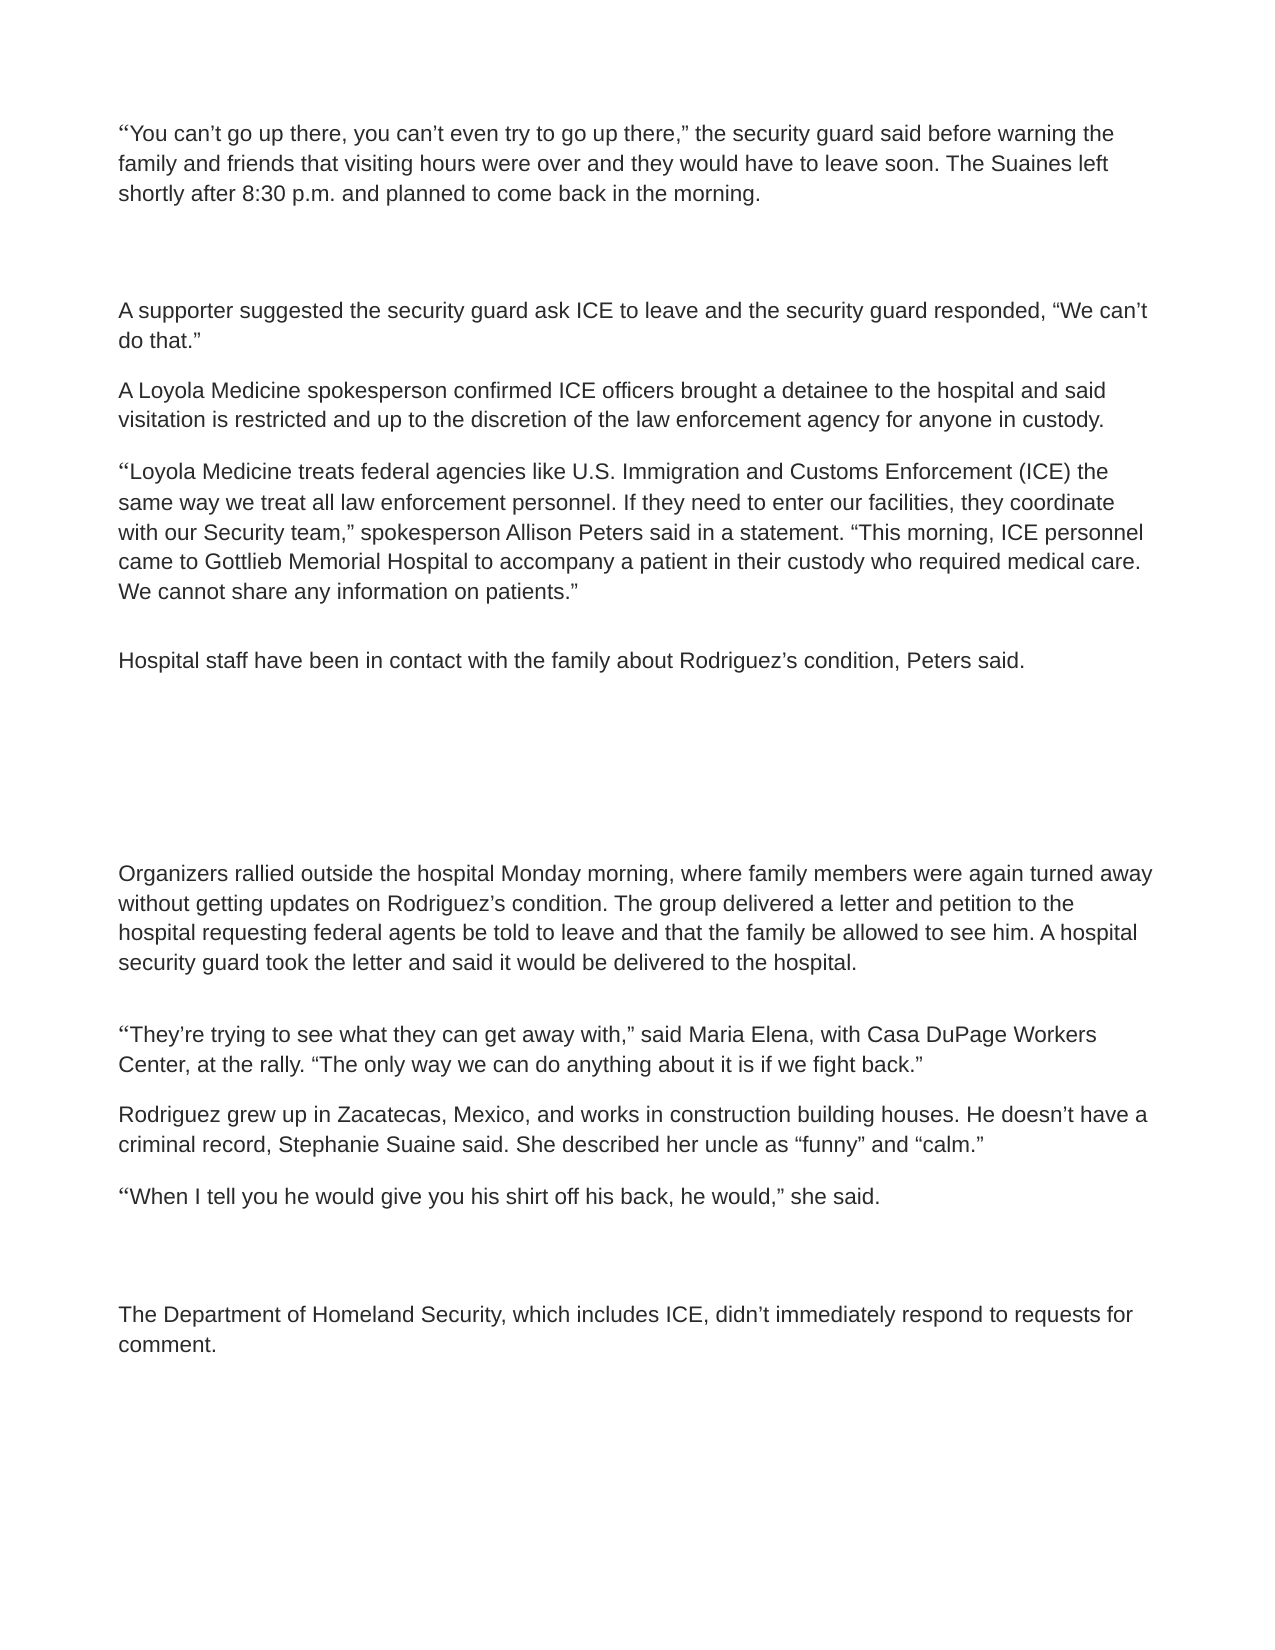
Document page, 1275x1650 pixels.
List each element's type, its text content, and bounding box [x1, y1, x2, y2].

text Hospital staff have been in contact with the family about Rodriguez’s condition, Peters said. [118, 648, 1157, 674]
text A Loyola Medicine spokesperson confirmed ICE officers brought a detainee to the hospital and said visitation is restricted and up to the discretion of the law enforcement agency for anyone in custody. [118, 377, 1157, 433]
text “When I tell you he would give you his shirt off his back, he would,” she said. [118, 1181, 1157, 1209]
text “Loyola Medicine treats federal agencies like U.S. Immigration and Customs Enforcement (ICE) the same way we treat all law enforcement personnel. If they need to enter our facilities, they coordinate with our Security team,” spokesperson Allison Peters said in a statement. “This morning, ICE personnel came to Gottlieb Memorial Hospital to accompany a patient in their custody who required medical care. We cannot share any information on patients.” [118, 456, 1157, 604]
text Organizers rallied outside the hospital Monday morning, where family members were again turned away without getting updates on Rodriguez’s condition. The group delivered a letter and petition to the hospital requesting federal agents be told to leave and that the family be allowed to see him. A hospital security guard took the letter and said it would be delivered to the hospital. [118, 860, 1157, 975]
text Rodriguez grew up in Zacatecas, Mexico, and works in construction building houses. He doesn’t have a criminal record, Stephanie Suaine said. She described her uncle as “funny” and “calm.” [118, 1101, 1157, 1157]
text A supporter suggested the security guard ask ICE to leave and the security guard responded, “We can’t do that.” [118, 298, 1157, 353]
text “They’re trying to see what they can get away with,” said Maria Elena, with Casa DuPage Workers Center, at the rally. “The only way we can do anything about it is if we fight back.” [118, 1019, 1157, 1077]
text The Department of Homeland Security, which includes ICE, didn’t immediately respond to requests for comment. [118, 1301, 1157, 1357]
text “You can’t go up there, you can’t even try to go up there,” the security guard said before warning the family and friends that visiting hours were over and they would have to leave soon. The Suaines left shortly after 8:30 p.m. and planned to come back in the morning. [118, 118, 1157, 206]
